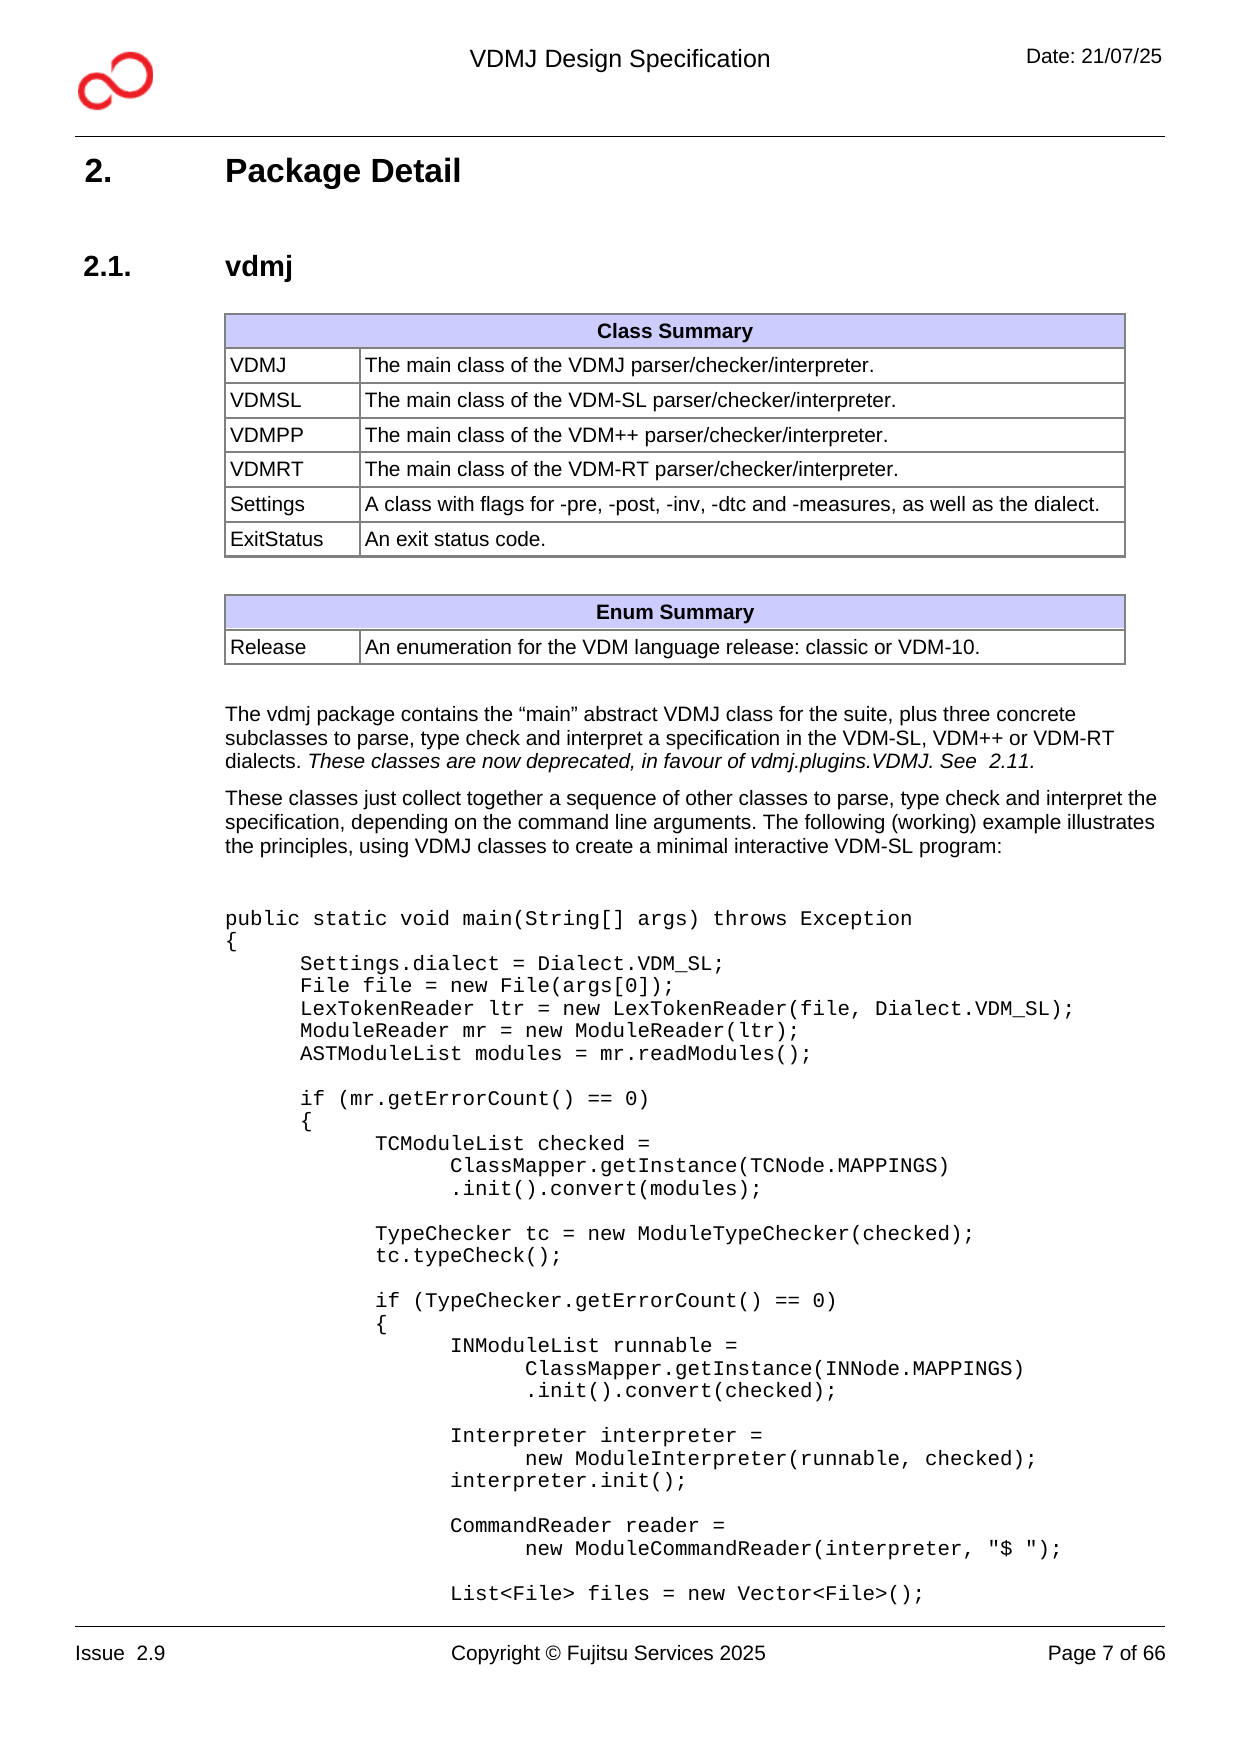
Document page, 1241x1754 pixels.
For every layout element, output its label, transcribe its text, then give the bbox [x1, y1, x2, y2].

text ClassMapper.getInstance(TCNode.MAPPINGS) [225, 1154, 1165, 1177]
table_cell VDMJ [226, 349, 359, 382]
text new ModuleInterpreter(runnable, checked); [225, 1447, 1165, 1469]
subtitle Package Detail [75, 152, 1165, 190]
table_cell The main class of the VDM++ parser/checker/interpreter. [361, 419, 1124, 451]
table_cell VDMSL [226, 384, 359, 417]
text .init().convert(checked); [225, 1379, 1165, 1402]
text File file = new File(args[0]); [225, 974, 1165, 997]
text { [225, 1109, 1165, 1132]
table_cell An exit status code. [361, 523, 1124, 555]
text These classes just collect together a sequence of other classes to parse, type check and interpret the specification, depending on the command line arguments. The following (working) example illustrates the principles, using VDMJ classes to create a minimal interactive VDM-SL program: [225, 786, 1165, 858]
table_cell Release [226, 631, 359, 663]
text interpreter.init(); [225, 1469, 1165, 1492]
text TCModuleList checked = [225, 1132, 1165, 1154]
text ASTModuleList modules = mr.readModules(); [225, 1042, 1165, 1064]
text new ModuleCommandReader(interpreter, "$ "); [225, 1537, 1165, 1559]
table_cell The main class of the VDM-SL parser/checker/interpreter. [361, 384, 1124, 417]
text public static void main(String[] args) throws Exception [225, 907, 1165, 929]
text .init().convert(modules); [225, 1177, 1165, 1199]
text ModuleReader mr = new ModuleReader(ltr); [225, 1019, 1165, 1042]
picture [78, 44, 153, 120]
table_cell The main class of the VDM-RT parser/checker/interpreter. [361, 453, 1124, 486]
text TypeChecker tc = new ModuleTypeChecker(checked); [225, 1222, 1165, 1244]
table_header Class Summary [226, 315, 1124, 347]
table_cell Settings [226, 488, 359, 521]
text tc.typeCheck(); [225, 1244, 1165, 1267]
table_cell VDMRT [226, 453, 359, 486]
table_header Enum Summary [226, 596, 1124, 628]
table_cell The main class of the VDMJ parser/checker/interpreter. [361, 349, 1124, 382]
subtitle vdmj [75, 250, 1165, 282]
table_cell VDMPP [226, 419, 359, 451]
text The vdmj package contains the “main” abstract VDMJ class for the suite, plus three concrete subclasses to parse, type check and interpret a specification in the VDM-SL, VDM++ or VDM-RT dialects. These classes are now deprecated, in favour of vdmj.plugins.VDMJ. See 2.11. [225, 702, 1165, 774]
text LexTokenReader ltr = new LexTokenReader(file, Dialect.VDM_SL); [225, 997, 1165, 1019]
table_cell A class with flags for -pre, -post, -inv, -dtc and -measures, as well as the dialect. [361, 488, 1124, 521]
text INModuleList runnable = [225, 1334, 1165, 1357]
table_cell ExitStatus [226, 523, 359, 555]
text Settings.dialect = Dialect.VDM_SL; [225, 952, 1165, 974]
text ClassMapper.getInstance(INNode.MAPPINGS) [225, 1357, 1165, 1379]
text { [225, 929, 1165, 952]
text Interpreter interpreter = [225, 1424, 1165, 1447]
text CommandReader reader = [225, 1514, 1165, 1537]
text { [225, 1312, 1165, 1334]
text if (TypeChecker.getErrorCount() == 0) [225, 1289, 1165, 1312]
text List<File> files = new Vector<File>(); [225, 1582, 1165, 1604]
text if (mr.getErrorCount() == 0) [225, 1087, 1165, 1109]
table_cell An enumeration for the VDM language release: classic or VDM-10. [361, 631, 1124, 663]
